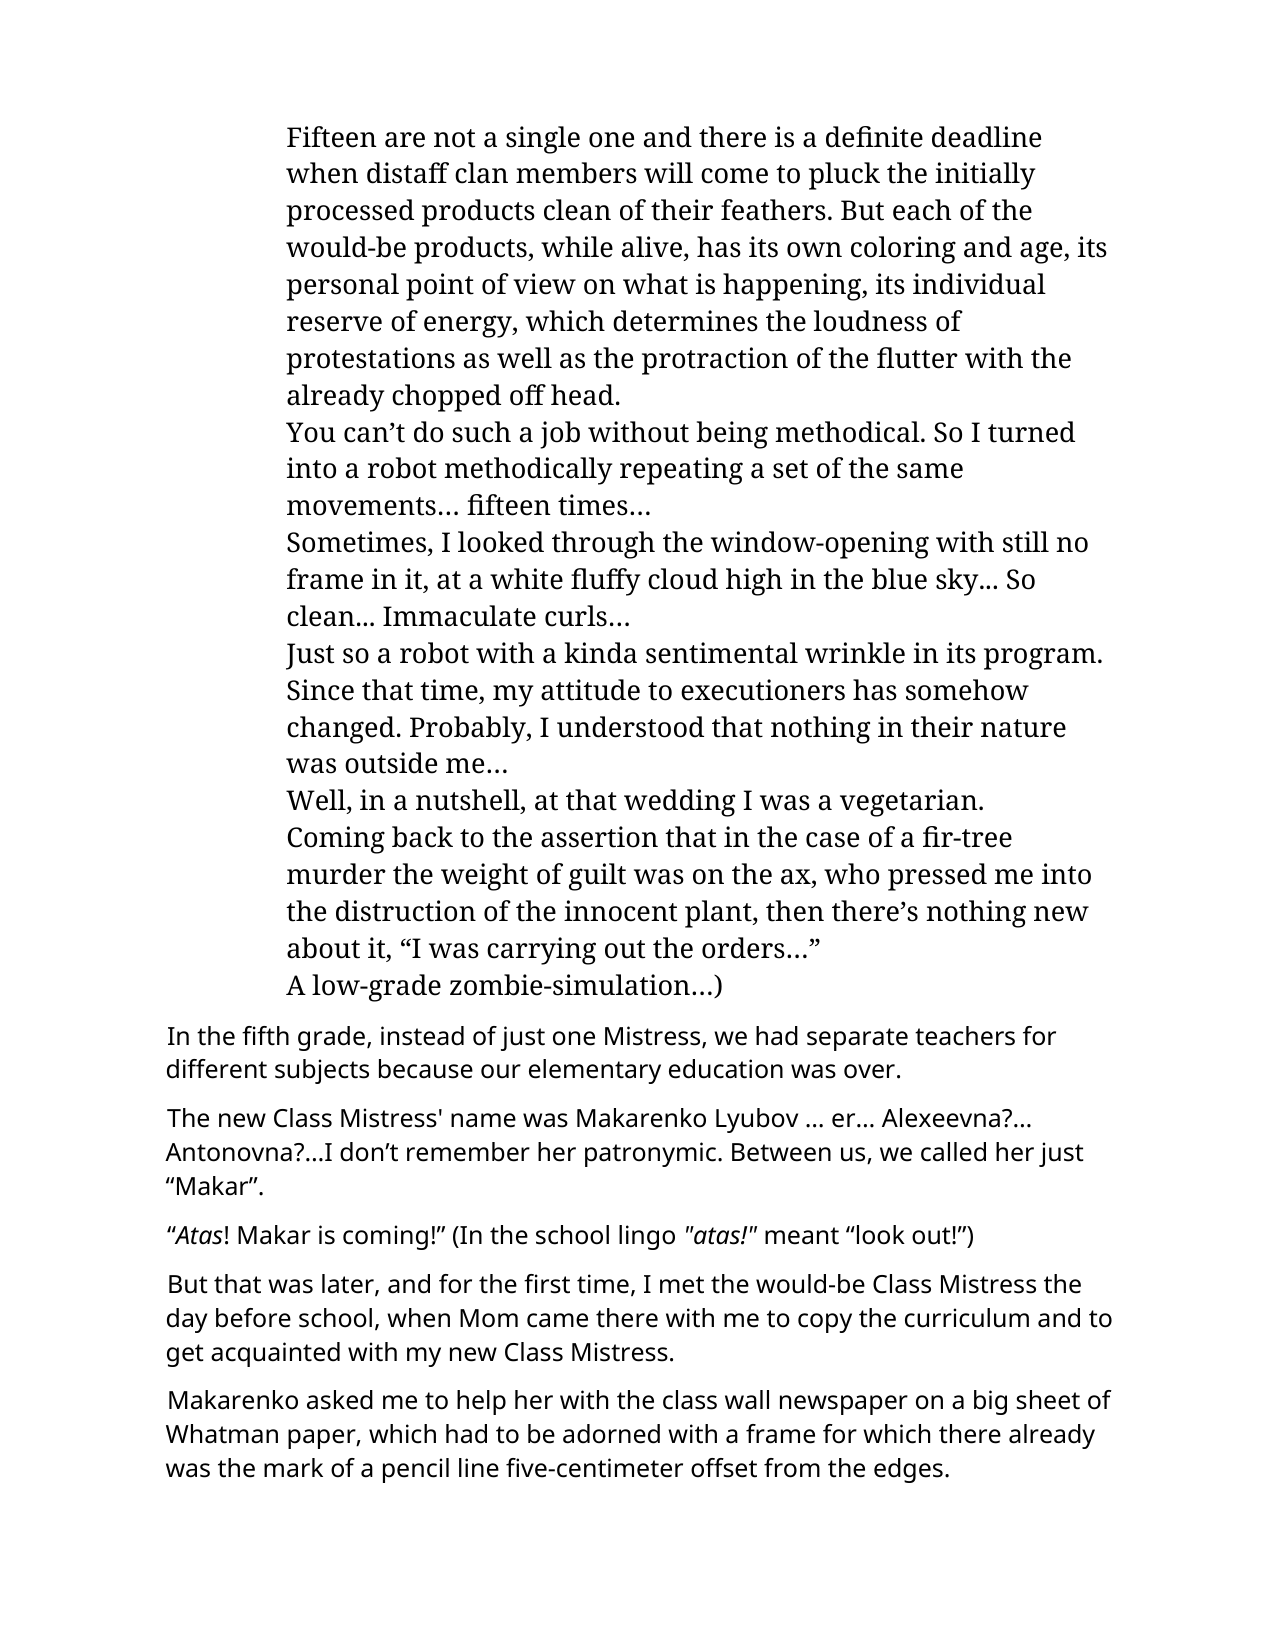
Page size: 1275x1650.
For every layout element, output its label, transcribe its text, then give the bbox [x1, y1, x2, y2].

text But that was later, and for the first time, I met the would-be Class Mistress the day before school, when Mom came there with me to copy the curriculum and to get acquainted with my new Class Mistress. [165, 1266, 1118, 1368]
text “Atas! Makar is coming!” (In the school lingo "atas!" meant “look out!”) [165, 1218, 1118, 1252]
list Well, in a nutshell, at that wedding I was a vegetarian. [286, 782, 1118, 819]
list Since that time, my attitude to executioners has somehow changed. Probably, I understood that nothing in their nature was outside me… [286, 671, 1118, 782]
text In the fifth grade, instead of just one Mistress, we had separate teachers for different subjects because our elementary education was over. [165, 1018, 1118, 1086]
list Sometimes, I looked through the window-opening with still no frame in it, at a white fluffy cloud high in the blue sky... So clean... Immaculate curls… [286, 524, 1118, 634]
list You can’t do such a job without being methodical. So I turned into a robot methodically repeating a set of the same movements… fifteen times… [286, 413, 1118, 524]
list Fifteen are not a single one and there is a definite deadline when distaff clan members will come to pluck the initially processed products clean of their feathers. But each of the would-be products, while alive, has its own coloring and age, its personal point of view on what is happening, its individual reserve of energy, which determines the loudness of protestations as well as the protraction of the flutter with the already chopped off head. [286, 118, 1118, 413]
list A low-grade zombie-simulation…) [286, 966, 1118, 1003]
list Just so a robot with a kinda sentimental wrinkle in its program. [286, 634, 1118, 671]
text Makarenko asked me to help her with the class wall newspaper on a big sheet of Whatman paper, which had to be adorned with a frame for which there already was the mark of a pencil line five-centimeter offset from the edges. [165, 1383, 1118, 1485]
text The new Class Mistress' name was Makarenko Lyubov … er… Alexeevna?…Antonovna?…I don’t remember her patronymic. Between us, we called her just “Makar”. [165, 1101, 1118, 1203]
list Coming back to the assertion that in the case of a fir-tree murder the weight of guilt was on the ax, who pressed me into the distruction of the innocent plant, then there’s nothing new about it, “I was carrying out the orders…” [286, 819, 1118, 966]
